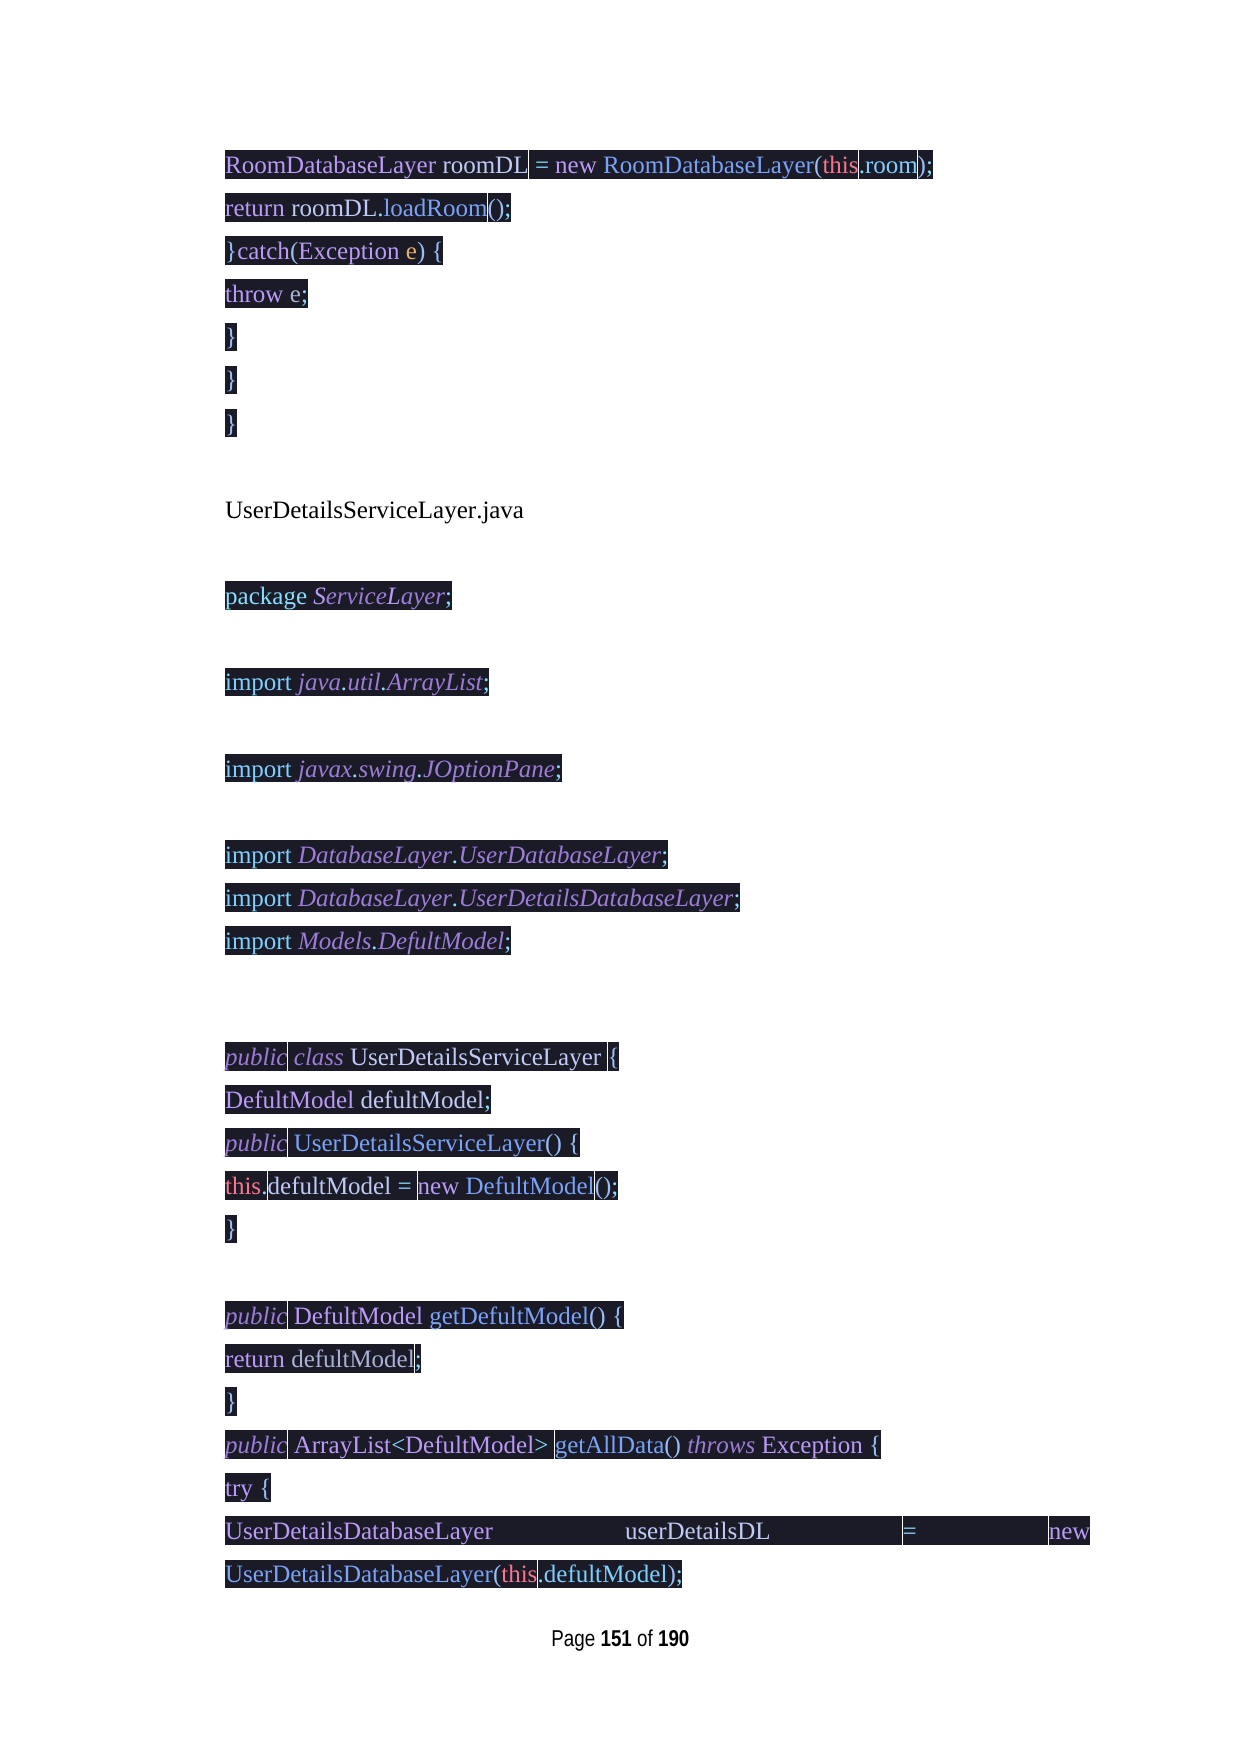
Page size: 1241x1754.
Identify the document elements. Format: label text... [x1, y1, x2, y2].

text } [225, 1387, 1090, 1416]
text DefultModel defultModel; [225, 1085, 1090, 1114]
text import java.util.ArrayList; [225, 667, 1090, 696]
text } [225, 1214, 1090, 1243]
text } [225, 366, 1090, 394]
text import DatabaseLayer.UserDetailsDatabaseLayer; [225, 883, 1090, 912]
text public class UserDetailsServiceLayer { [225, 1042, 1090, 1071]
text UserDetailsServiceLayer.java [225, 495, 1090, 524]
text import javax.swing.JOptionPane; [225, 754, 1090, 782]
text public ArrayList<DefultModel> getAllData() throws Exception { [225, 1430, 1090, 1459]
text this.defultModel = new DefultModel(); [225, 1171, 1090, 1200]
text return defultModel; [225, 1344, 1090, 1373]
text } [225, 322, 1090, 351]
text package ServiceLayer; [225, 581, 1090, 610]
text return roomDL.loadRoom(); [225, 193, 1090, 222]
text import Models.DefultModel; [225, 926, 1090, 955]
text public DefultModel getDefultModel() { [225, 1301, 1090, 1329]
text throw e; [225, 279, 1090, 308]
text try { [225, 1473, 1090, 1502]
text } [225, 409, 1090, 437]
text UserDetailsDatabaseLayer userDetailsDL = new UserDetailsDatabaseLayer(this.defultModel); [225, 1516, 1090, 1588]
text public UserDetailsServiceLayer() { [225, 1128, 1090, 1157]
text import DatabaseLayer.UserDatabaseLayer; [225, 840, 1090, 869]
text }catch(Exception e) { [225, 236, 1090, 265]
text RoomDatabaseLayer roomDL = new RoomDatabaseLayer(this.room); [225, 150, 1090, 179]
